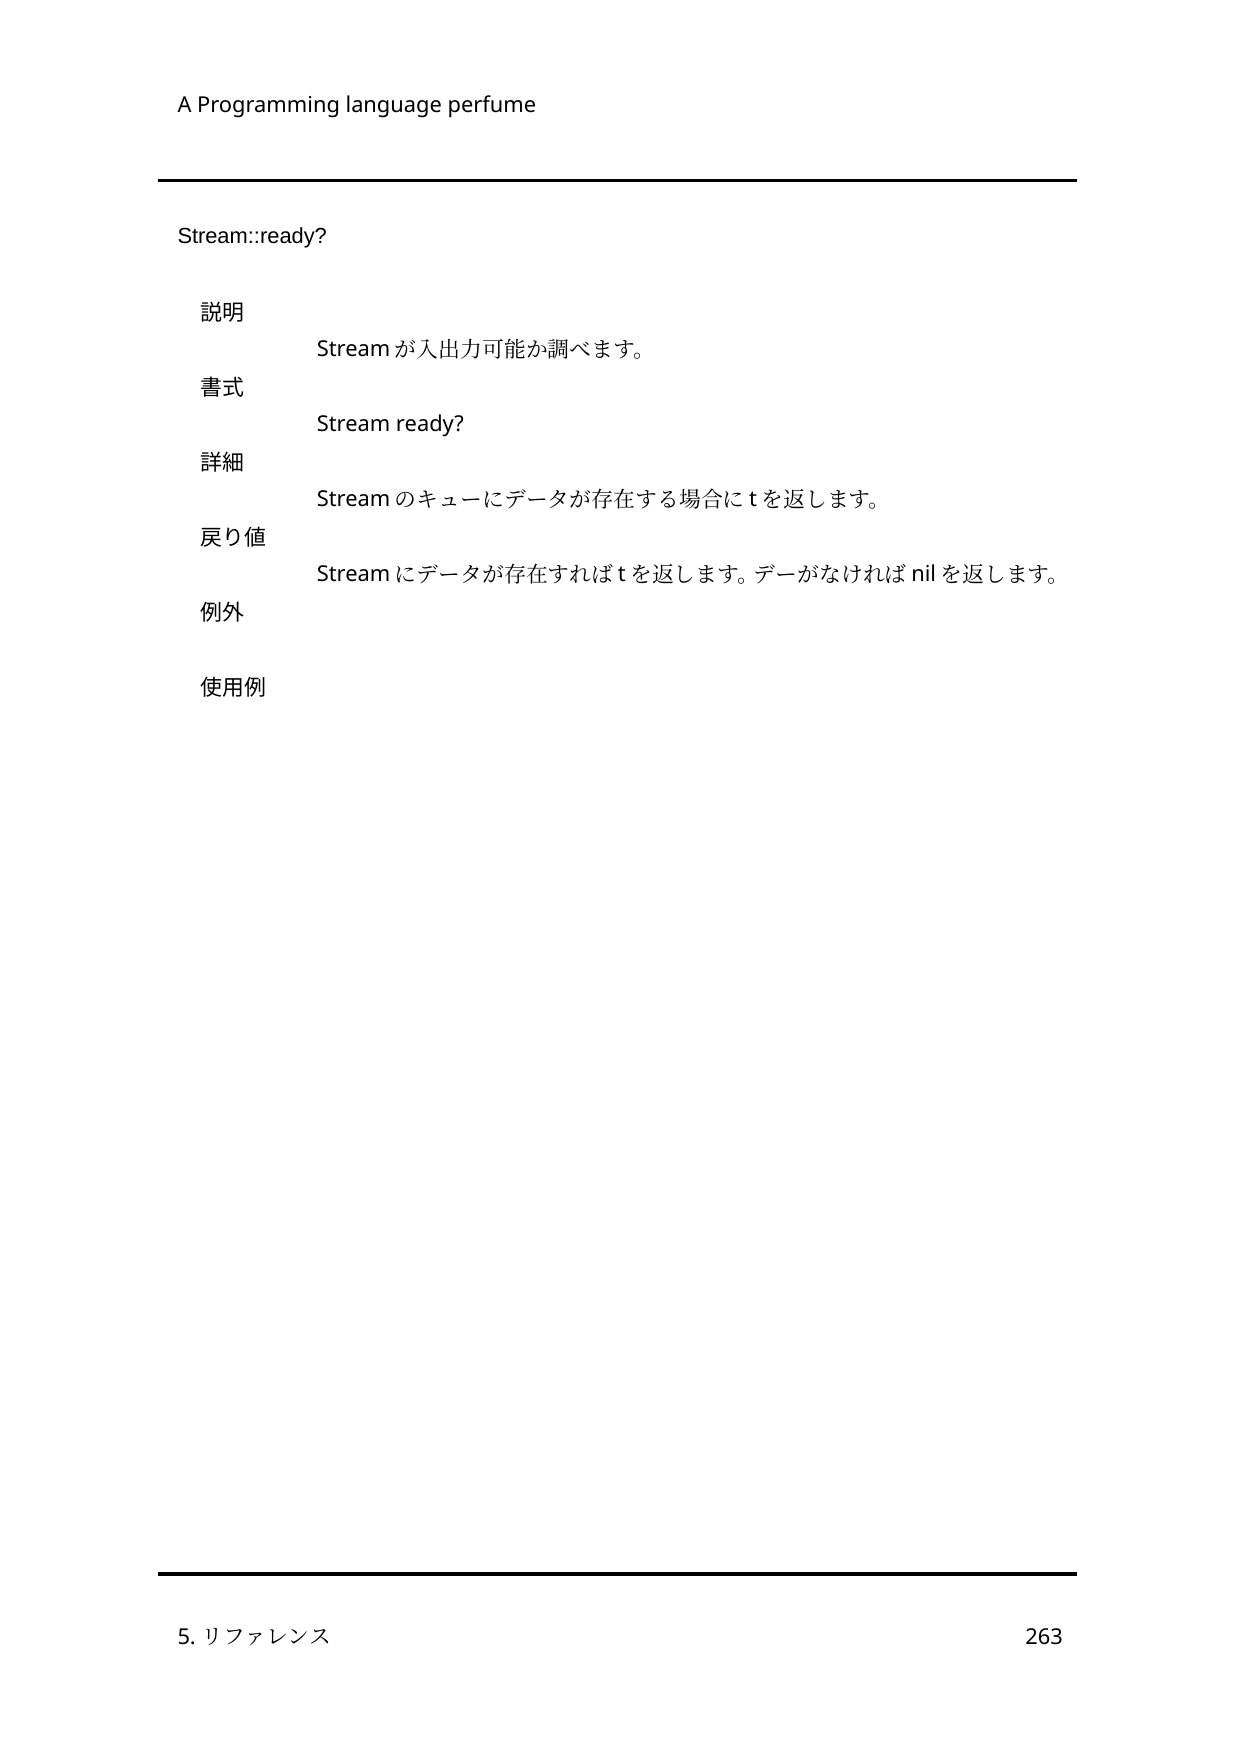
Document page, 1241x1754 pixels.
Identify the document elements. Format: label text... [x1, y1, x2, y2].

table_cell 書式 [200, 367, 317, 442]
table_cell [317, 667, 1063, 742]
table_header Streamが入出力可能か調べます。 [317, 292, 1063, 367]
table_cell Streamのキューにデータが存在する場合にtを返します。 [317, 442, 1063, 517]
table_cell 詳細 [200, 442, 317, 517]
subtitle Stream::ready? [177, 217, 1063, 254]
table_header 説明 [200, 292, 317, 367]
table_cell Stream ready? [317, 367, 1063, 442]
table_cell [317, 592, 1063, 667]
table_cell 使用例 [200, 667, 317, 742]
table_cell 例外 [200, 592, 317, 667]
table_cell Streamにデータが存在すればtを返します。デーがなければnilを返します。 [317, 517, 1063, 592]
table_cell 戻り値 [200, 517, 317, 592]
